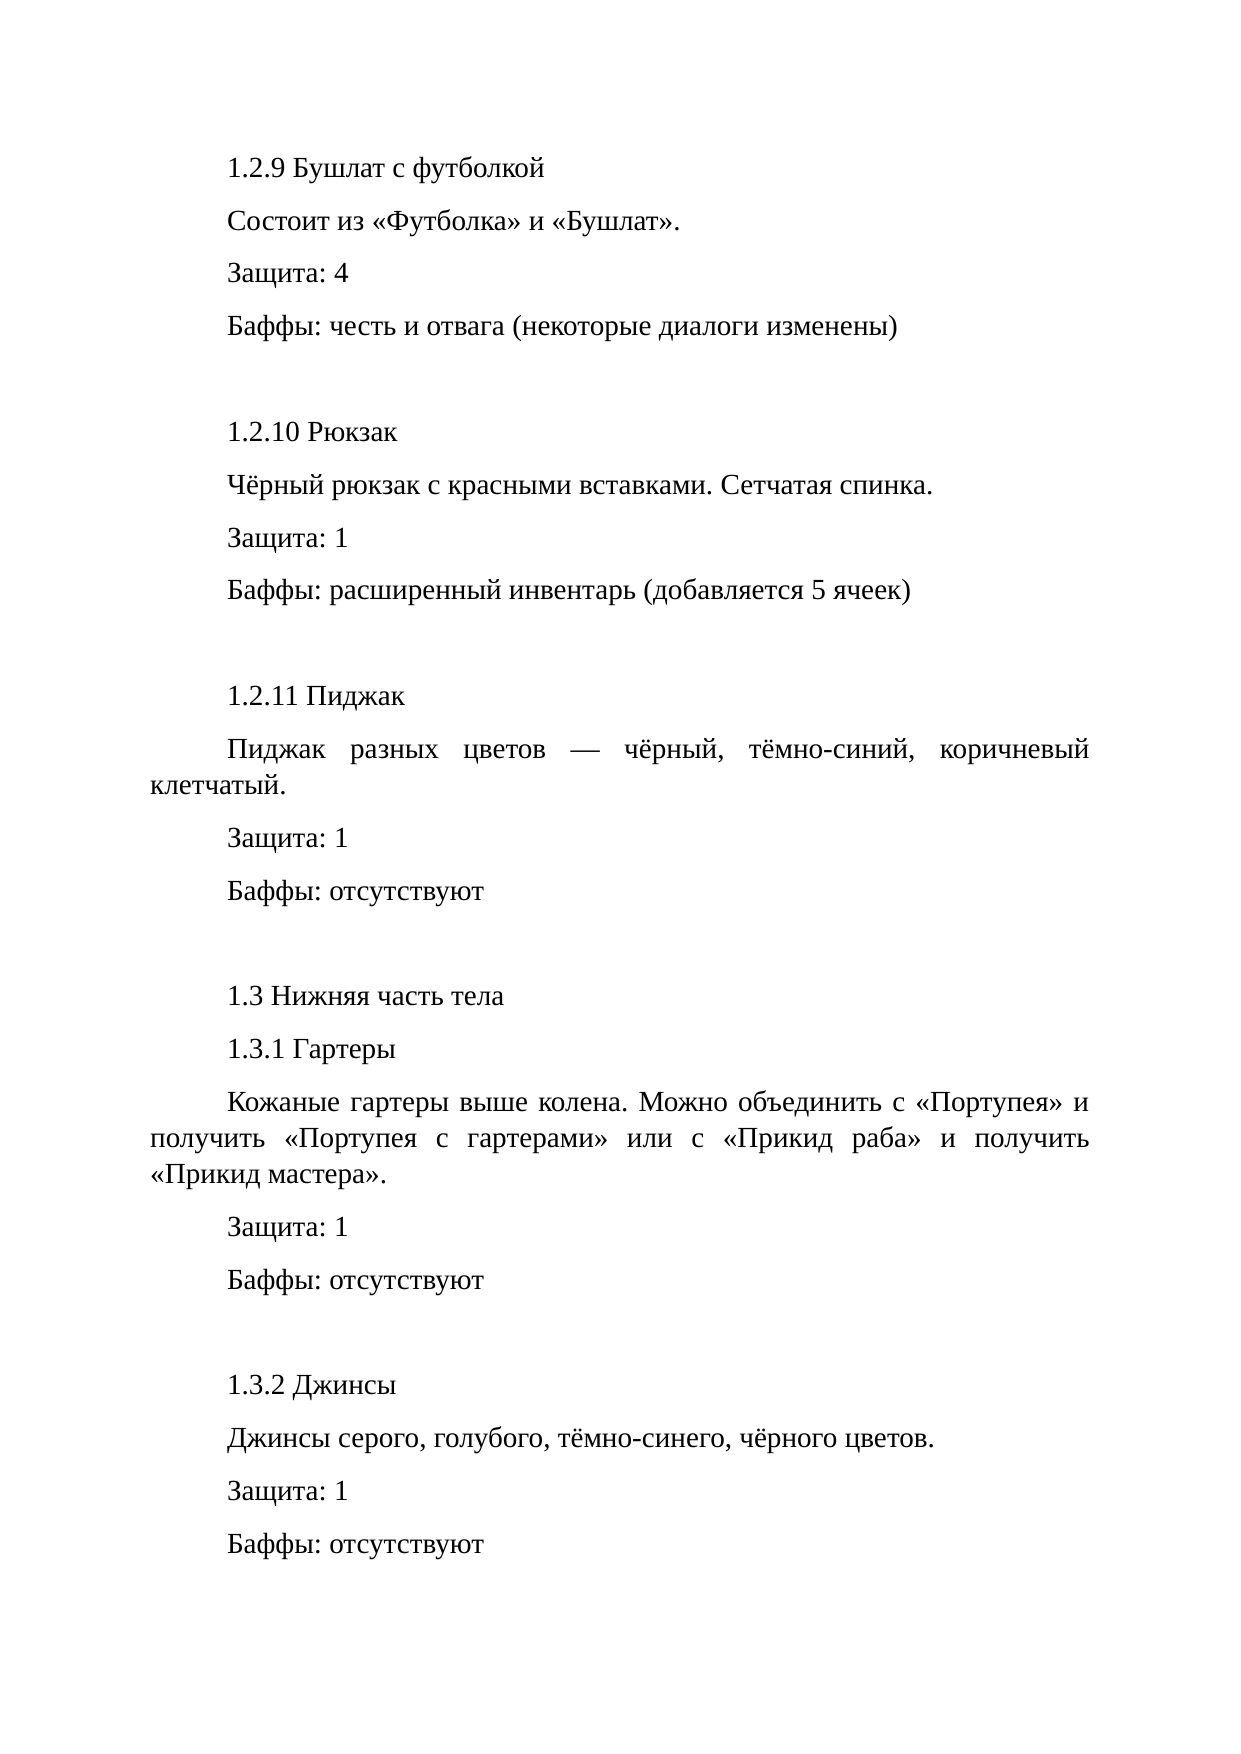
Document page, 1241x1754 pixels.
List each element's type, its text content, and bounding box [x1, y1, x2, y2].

text Состоит из «Футболка» и «Бушлат». [150, 203, 1090, 236]
text 1.3 Нижняя часть тела [150, 978, 1090, 1012]
text Защита: 1 [150, 820, 1090, 853]
text Баффы: расширенный инвентарь (добавляется 5 ячеек) [150, 572, 1090, 606]
text Защита: 1 [150, 520, 1090, 553]
text Чёрный рюкзак с красными вставками. Сетчатая спинка. [150, 467, 1090, 500]
text Баффы: отсутствуют [150, 873, 1090, 906]
text Защита: 4 [150, 256, 1090, 289]
text Баффы: отсутствуют [150, 1526, 1090, 1559]
text Кожаные гартеры выше колена. Можно объединить с «Портупея» и получить «Портупея с гартерами» или с «Прикид раба» и получить «Прикид мастера». [150, 1084, 1090, 1190]
text Пиджак разных цветов — чёрный, тёмно-синий, коричневый клетчатый. [150, 731, 1090, 801]
text Защита: 1 [150, 1209, 1090, 1243]
text Джинсы серого, голубого, тёмно-синего, чёрного цветов. [150, 1420, 1090, 1454]
text 1.2.11 Пиджак [150, 678, 1090, 712]
text Баффы: отсутствуют [150, 1262, 1090, 1295]
text Баффы: честь и отвага (некоторые диалоги изменены) [150, 308, 1090, 342]
text 1.3.1 Гартеры [150, 1031, 1090, 1065]
text 1.2.10 Рюкзак [150, 414, 1090, 448]
text 1.3.2 Джинсы [150, 1367, 1090, 1401]
text Защита: 1 [150, 1473, 1090, 1507]
text 1.2.9 Бушлат с футболкой [150, 150, 1090, 183]
